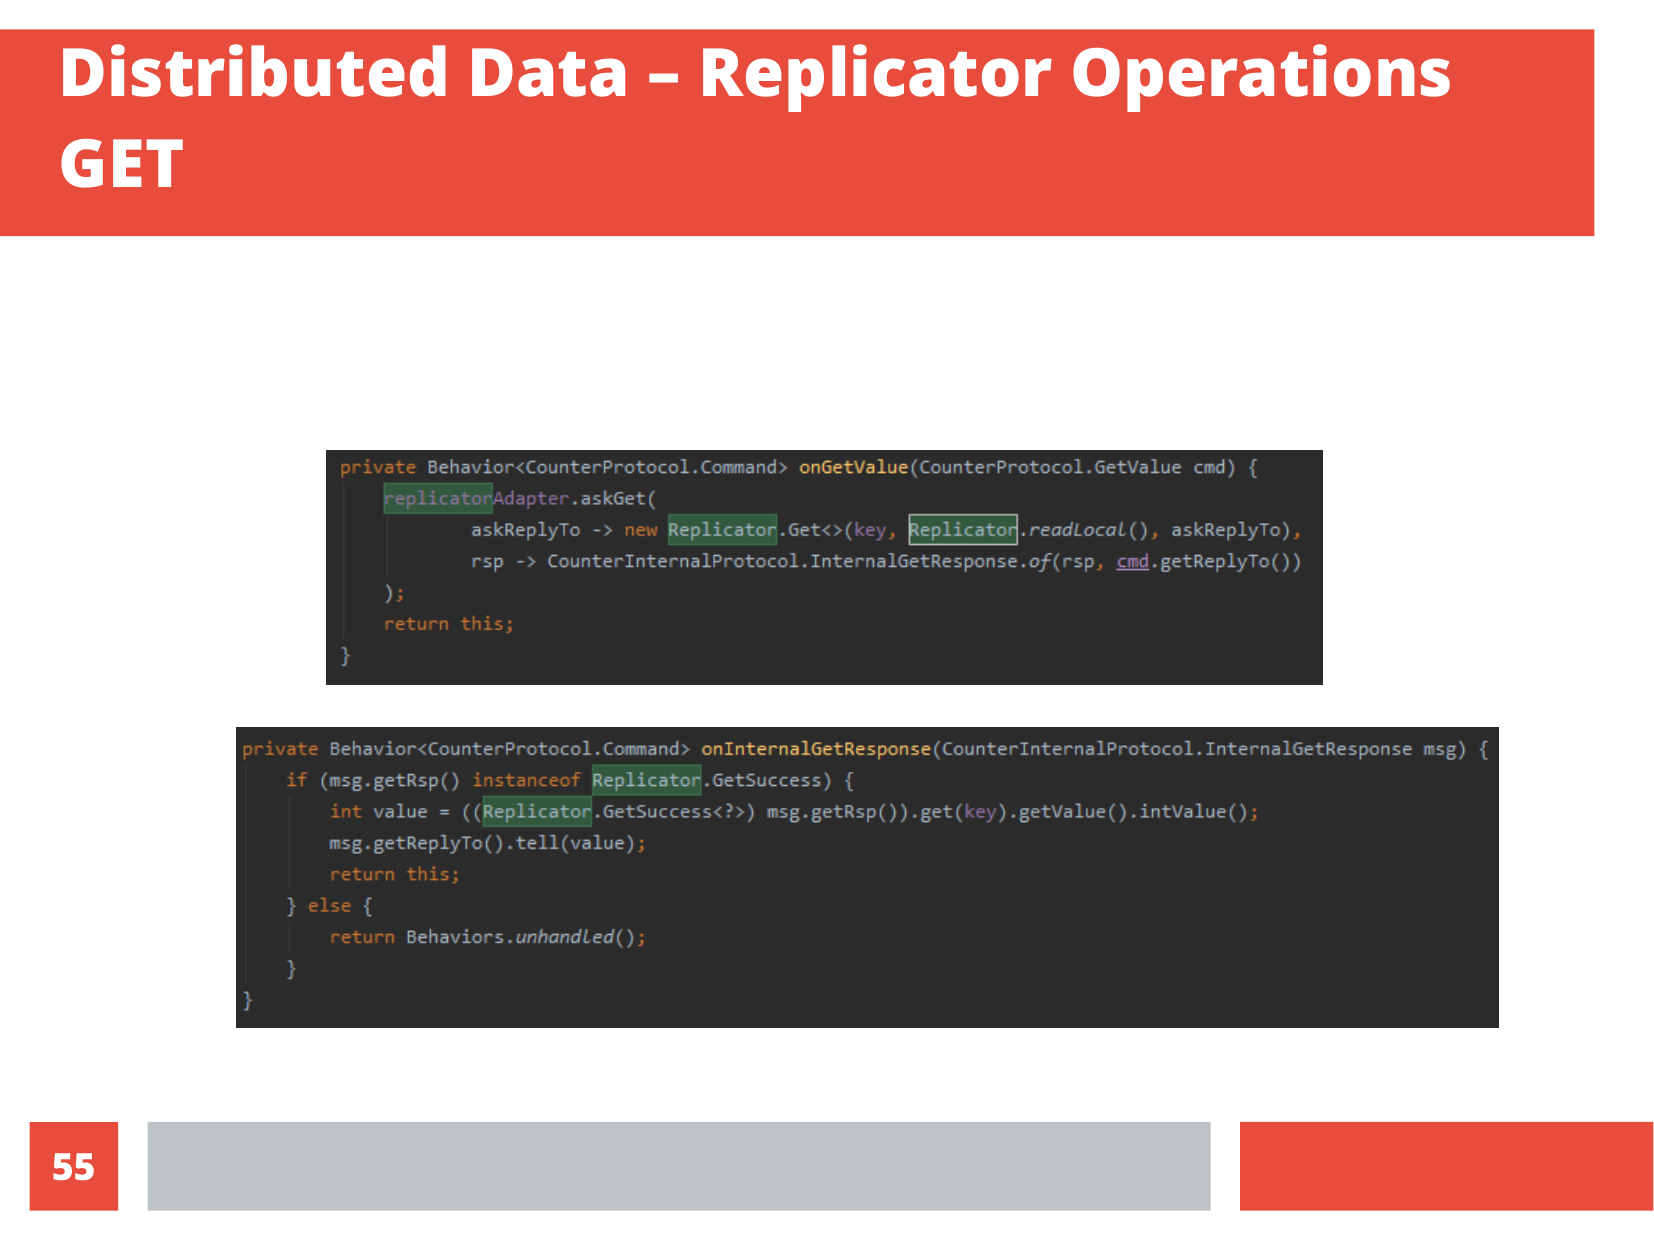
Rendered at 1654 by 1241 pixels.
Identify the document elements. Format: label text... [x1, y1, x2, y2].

picture [326, 450, 1323, 686]
picture [236, 727, 1499, 1028]
title Distributed Data – Replicator Operations GET [59, 59, 1595, 207]
